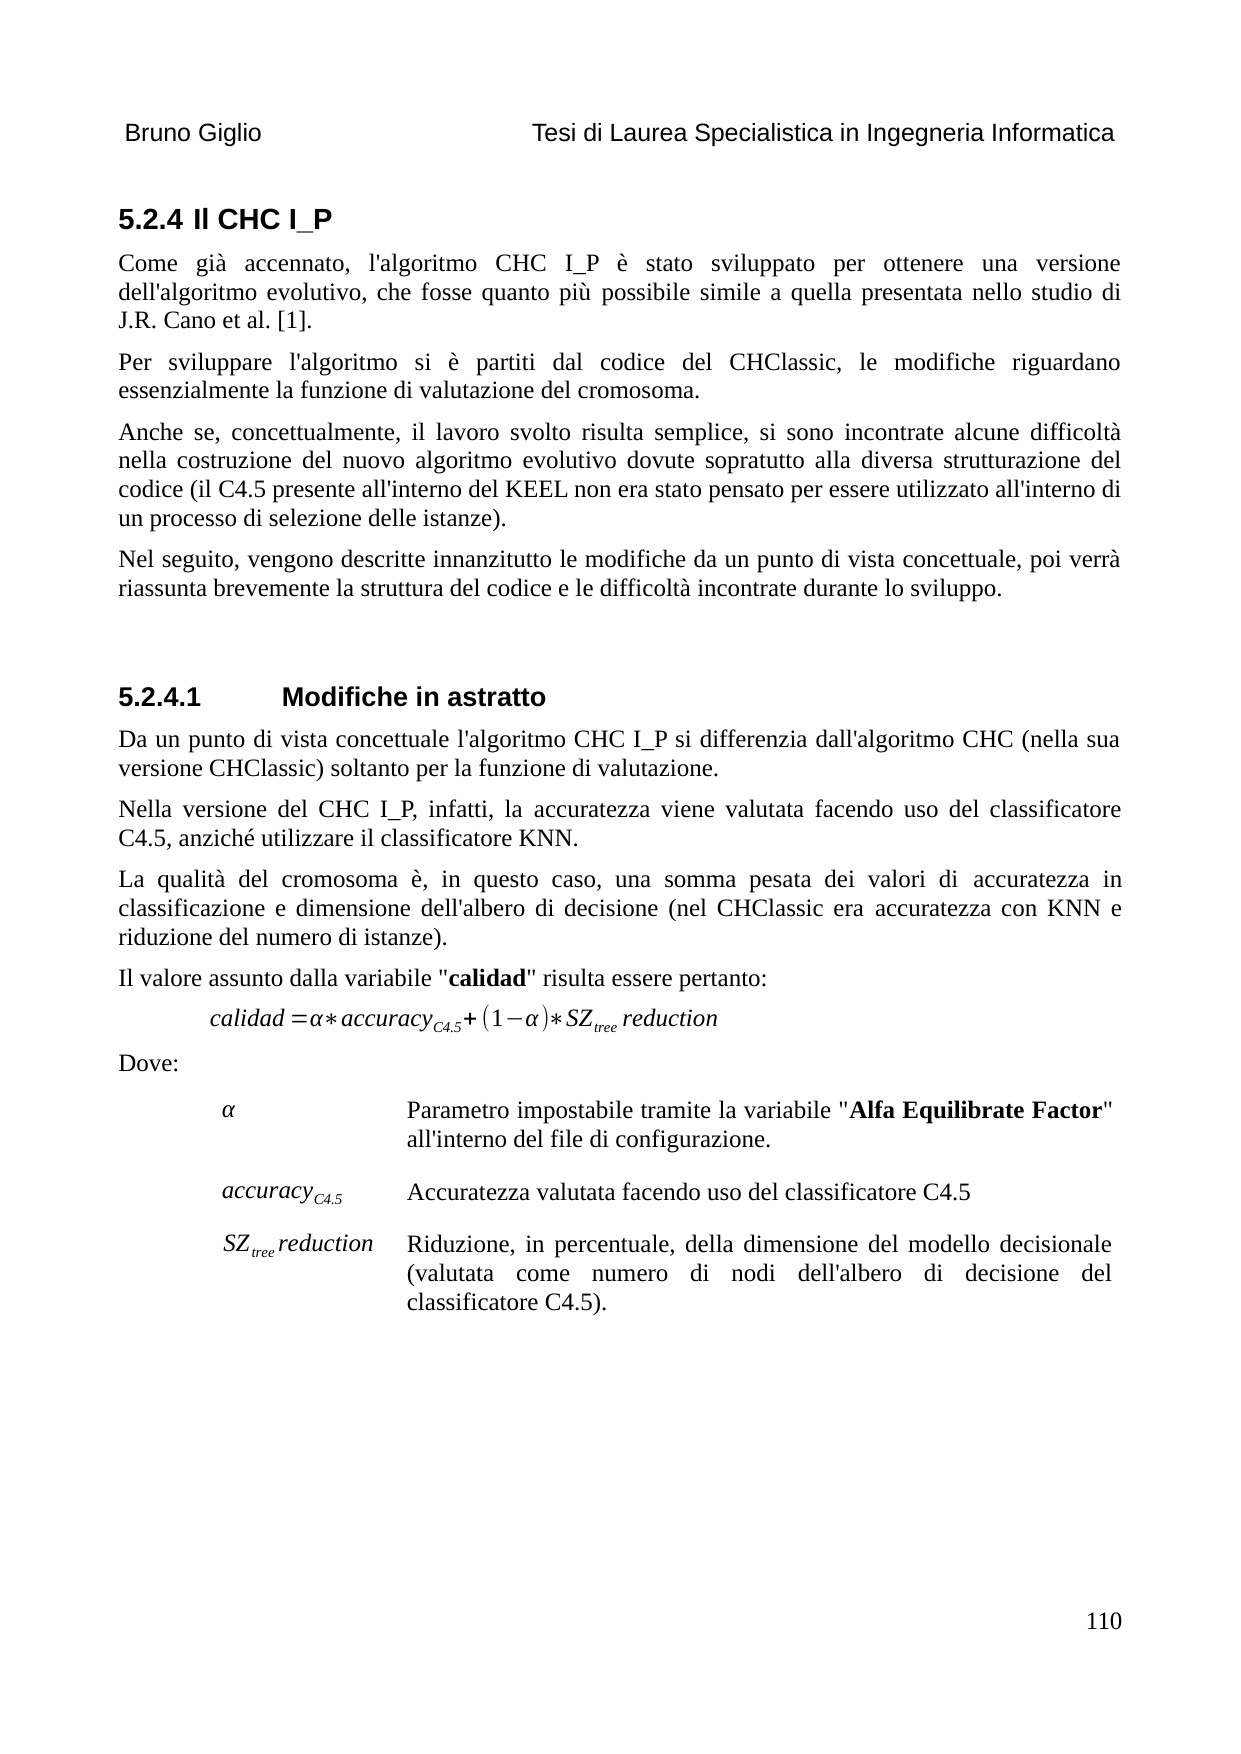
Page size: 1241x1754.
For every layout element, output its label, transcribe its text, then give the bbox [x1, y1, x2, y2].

subtitle Il CHC I_P [118, 202, 1122, 236]
table_cell Riduzione, in percentuale, della dimensione del modello decisionale (valutata come numero di nodi dell'albero di decisione del classificatore C4.5). [401, 1224, 1118, 1321]
text Come già accennato, l'algoritmo CHC I_P è stato sviluppato per ottenere una versione dell'algoritmo evolutivo, che fosse quanto più possibile simile a quella presentata nello studio di J.R. Cano et al. [1]. [118, 248, 1122, 334]
text Il valore assunto dalla variabile "calidad" risulta essere pertanto: [118, 963, 1122, 992]
subtitle Modifiche in astratto [118, 681, 1122, 712]
table_cell [198, 1224, 401, 1321]
text Nella versione del CHC I_P, infatti, la accuratezza viene valutata facendo uso del classificatore C4.5, anziché utilizzare il classificatore KNN. [118, 794, 1122, 852]
table_header Parametro impostabile tramite la variabile "Alfa Equilibrate Factor" all'interno del file di configurazione. [401, 1090, 1118, 1171]
text Da un punto di vista concettuale l'algoritmo CHC I_P si differenzia dall'algoritmo CHC (nella sua versione CHClassic) soltanto per la funzione di valutazione. [118, 724, 1122, 782]
table_cell Accuratezza valutata facendo uso del classificatore C4.5 [401, 1171, 1118, 1224]
text Per sviluppare l'algoritmo si è partiti dal codice del CHClassic, le modifiche riguardano essenzialmente la funzione di valutazione del cromosoma. [118, 347, 1122, 404]
text Dove: [118, 1048, 1122, 1077]
text La qualità del cromosoma è, in questo caso, una somma pesata dei valori di accuratezza in classificazione e dimensione dell'albero di decisione (nel CHClassic era accuratezza con KNN e riduzione del numero di istanze). [118, 864, 1122, 951]
text Anche se, concettualmente, il lavoro svolto risulta semplice, si sono incontrate alcune difficoltà nella costruzione del nuovo algoritmo evolutivo dovute sopratutto alla diversa strutturazione del codice (il C4.5 presente all'interno del KEEL non era stato pensato per essere utilizzato all'interno di un processo di selezione delle istanze). [118, 417, 1122, 532]
table_cell [198, 1171, 401, 1224]
text Nel seguito, vengono descritte innanzitutto le modifiche da un punto di vista concettuale, poi verrà riassunta brevemente la struttura del codice e le difficoltà incontrate durante lo sviluppo. [118, 544, 1122, 602]
table_header [198, 1090, 401, 1171]
